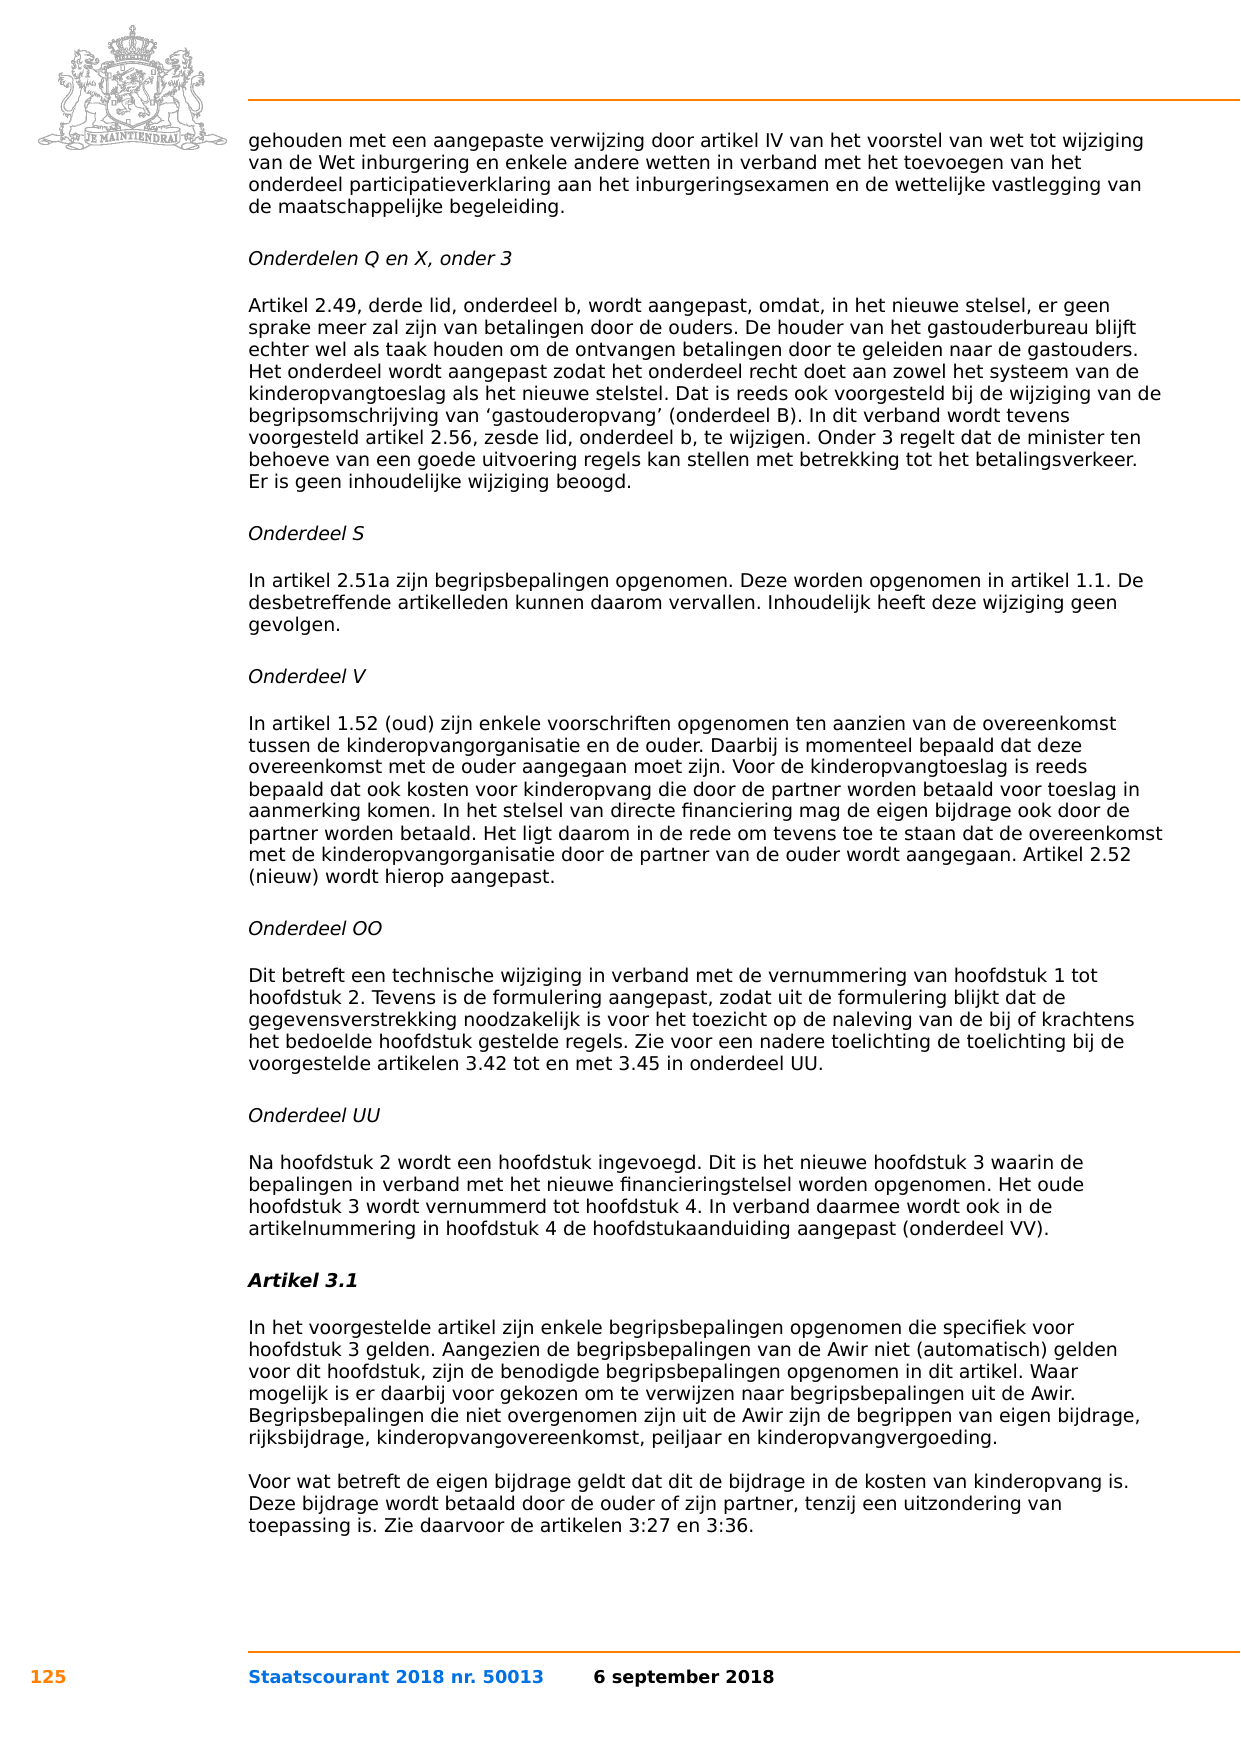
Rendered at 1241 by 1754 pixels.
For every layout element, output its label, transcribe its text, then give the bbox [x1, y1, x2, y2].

subtitle Onderdeel UU [248, 1105, 1163, 1127]
text In artikel 2.51a zijn begripsbepalingen opgenomen. Deze worden opgenomen in artikel 1.1. De desbetreffende artikelleden kunnen daarom vervallen. Inhoudelijk heeft deze wijziging geen gevolgen. [248, 569, 1163, 636]
subtitle Onderdeel S [248, 523, 1163, 544]
subtitle Onderdeel OO [248, 918, 1163, 940]
text In artikel 1.52 (oud) zijn enkele voorschriften opgenomen ten aanzien van de overeenkomst tussen de kinderopvangorganisatie en de ouder. Daarbij is momenteel bepaald dat deze overeenkomst met de ouder aangegaan moet zijn. Voor de kinderopvangtoeslag is reeds bepaald dat ook kosten voor kinderopvang die door de partner worden betaald voor toeslag in aanmerking komen. In het stelsel van directe financiering mag de eigen bijdrage ook door de partner worden betaald. Het ligt daarom in de rede om tevens toe te staan dat de overeenkomst met de kinderopvangorganisatie door de partner van de ouder wordt aangegaan. Artikel 2.52 (nieuw) wordt hierop aangepast. [248, 712, 1163, 888]
text Dit betreft een technische wijziging in verband met de vernummering van hoofdstuk 1 tot hoofdstuk 2. Tevens is de formulering aangepast, zodat uit de formulering blijkt dat de gegevensverstrekking noodzakelijk is voor het toezicht op de naleving van de bij of krachtens het bedoelde hoofdstuk gestelde regels. Zie voor een nadere toelichting de toelichting bij de voorgestelde artikelen 3.42 tot en met 3.45 in onderdeel UU. [248, 965, 1163, 1075]
text gehouden met een aangepaste verwijzing door artikel IV van het voorstel van wet tot wijziging van de Wet inburgering en enkele andere wetten in verband met het toevoegen van het onderdeel participatieverklaring aan het inburgeringsexamen en de wettelijke vastlegging van de maatschappelijke begeleiding. [248, 130, 1163, 218]
text In het voorgestelde artikel zijn enkele begripsbepalingen opgenomen die specifiek voor hoofdstuk 3 gelden. Aangezien de begripsbepalingen van de Awir niet (automatisch) gelden voor dit hoofdstuk, zijn de benodigde begripsbepalingen opgenomen in dit artikel. Waar mogelijk is er daarbij voor gekozen om te verwijzen naar begripsbepalingen uit de Awir. Begripsbepalingen die niet overgenomen zijn uit de Awir zijn de begrippen van eigen bijdrage, rijksbijdrage, kinderopvangovereenkomst, peiljaar en kinderopvangvergoeding. [248, 1317, 1163, 1449]
subtitle Onderdelen Q en X, onder 3 [248, 248, 1163, 270]
subtitle Onderdeel V [248, 666, 1163, 687]
subtitle Artikel 3.1 [248, 1270, 1163, 1292]
text Voor wat betreft de eigen bijdrage geldt dat dit de bijdrage in de kosten van kinderopvang is. Deze bijdrage wordt betaald door de ouder of zijn partner, tenzij een uitzondering van toepassing is. Zie daarvoor de artikelen 3:27 en 3:36. [248, 1471, 1163, 1537]
text Na hoofdstuk 2 wordt een hoofdstuk ingevoegd. Dit is het nieuwe hoofdstuk 3 waarin de bepalingen in verband met het nieuwe financieringstelsel worden opgenomen. Het oude hoofdstuk 3 wordt vernummerd tot hoofdstuk 4. In verband daarmee wordt ook in de artikelnummering in hoofdstuk 4 de hoofdstukaanduiding aangepast (onderdeel VV). [248, 1152, 1163, 1240]
text Artikel 2.49, derde lid, onderdeel b, wordt aangepast, omdat, in het nieuwe stelsel, er geen sprake meer zal zijn van betalingen door de ouders. De houder van het gastouderbureau blijft echter wel als taak houden om de ontvangen betalingen door te geleiden naar de gastouders. Het onderdeel wordt aangepast zodat het onderdeel recht doet aan zowel het systeem van de kinderopvangtoeslag als het nieuwe stelstel. Dat is reeds ook voorgesteld bij de wijziging van de begripsomschrijving van ‘gastouderopvang’ (onderdeel B). In dit verband wordt tevens voorgesteld artikel 2.56, zesde lid, onderdeel b, te wijzigen. Onder 3 regelt dat de minister ten behoeve van een goede uitvoering regels kan stellen met betrekking tot het betalingsverkeer. Er is geen inhoudelijke wijziging beoogd. [248, 295, 1163, 493]
picture [38, 25, 227, 150]
